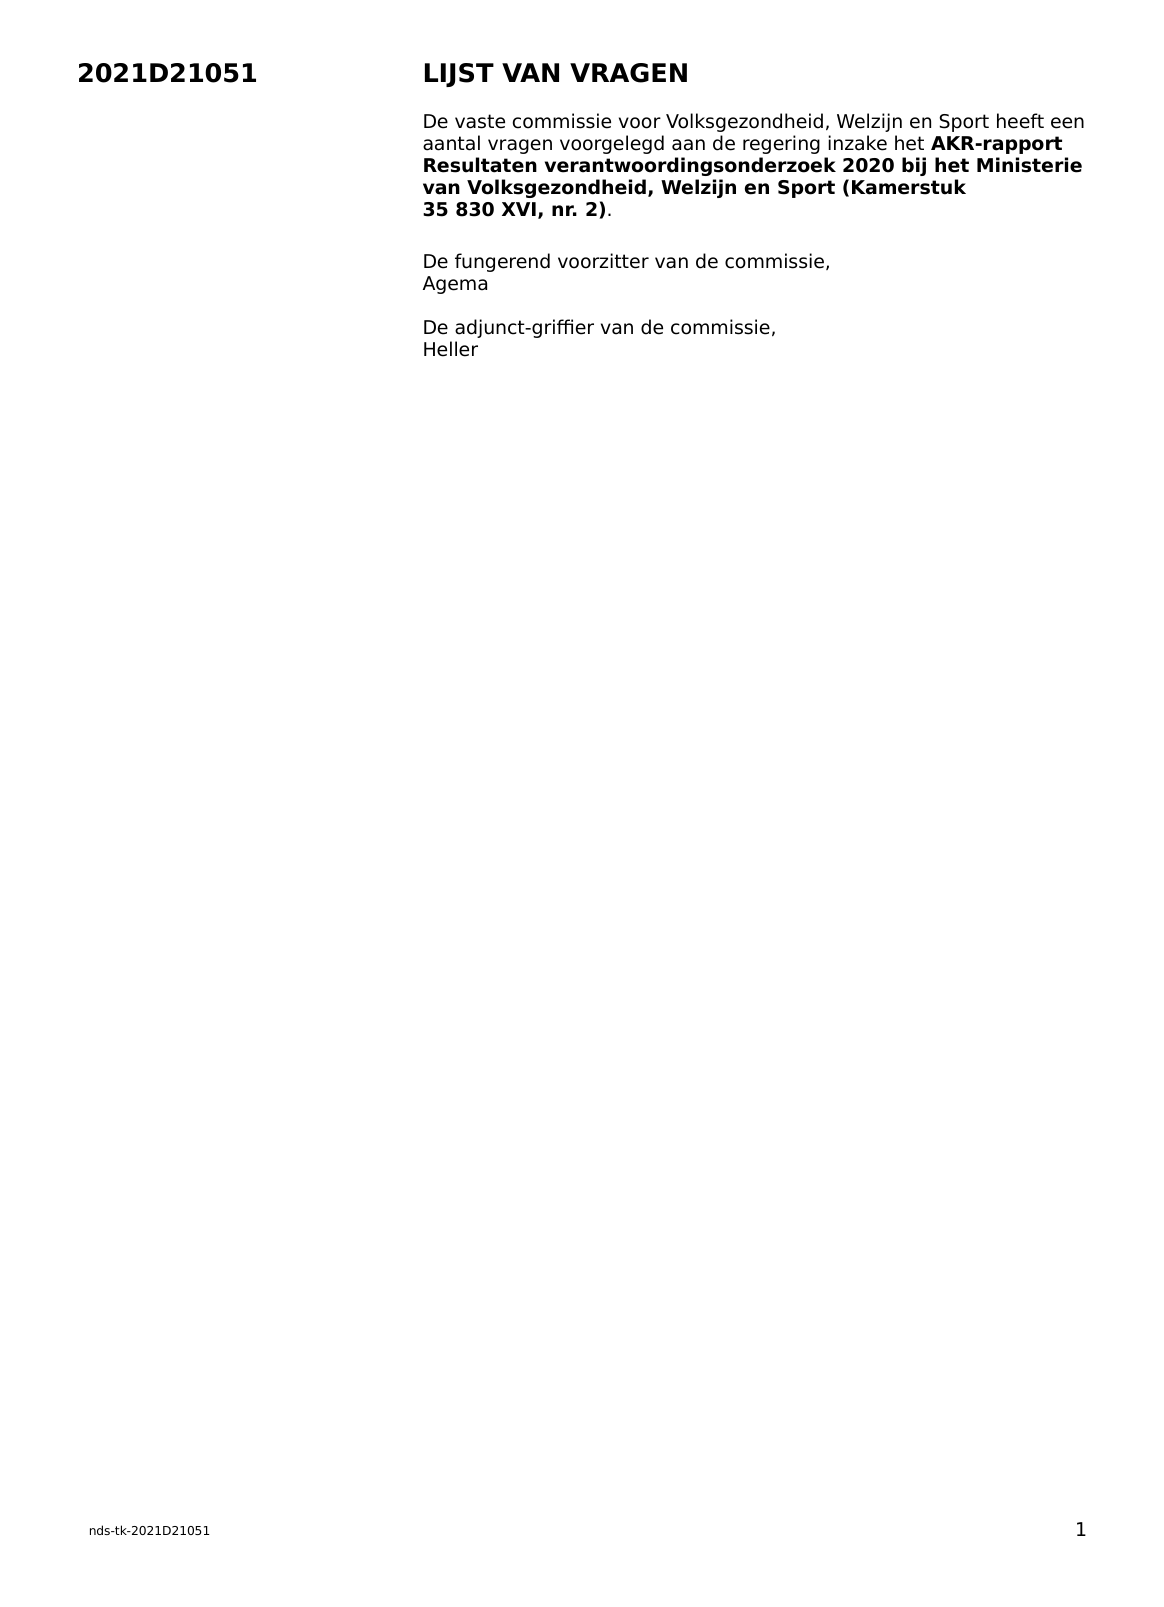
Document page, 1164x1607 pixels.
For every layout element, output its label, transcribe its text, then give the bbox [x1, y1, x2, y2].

text De fungerend voorzitter van de commissie, Agema [422, 251, 1087, 295]
text nds-tk-2021D21051 [88, 1524, 323, 1538]
text 2021D21051 LIJST VAN VRAGEN [77, 59, 1087, 89]
text De vaste commissie voor Volksgezondheid, Welzijn en Sport heeft een aantal vragen voorgelegd aan de regering inzake het AKR-rapport Resultaten verantwoordingsonderzoek 2020 bij het Ministerie van Volksgezondheid, Welzijn en Sport (Kamerstuk 35 830 XVI, nr. 2). [422, 111, 1087, 221]
text De adjunct-griffier van de commissie, Heller [422, 317, 1087, 361]
